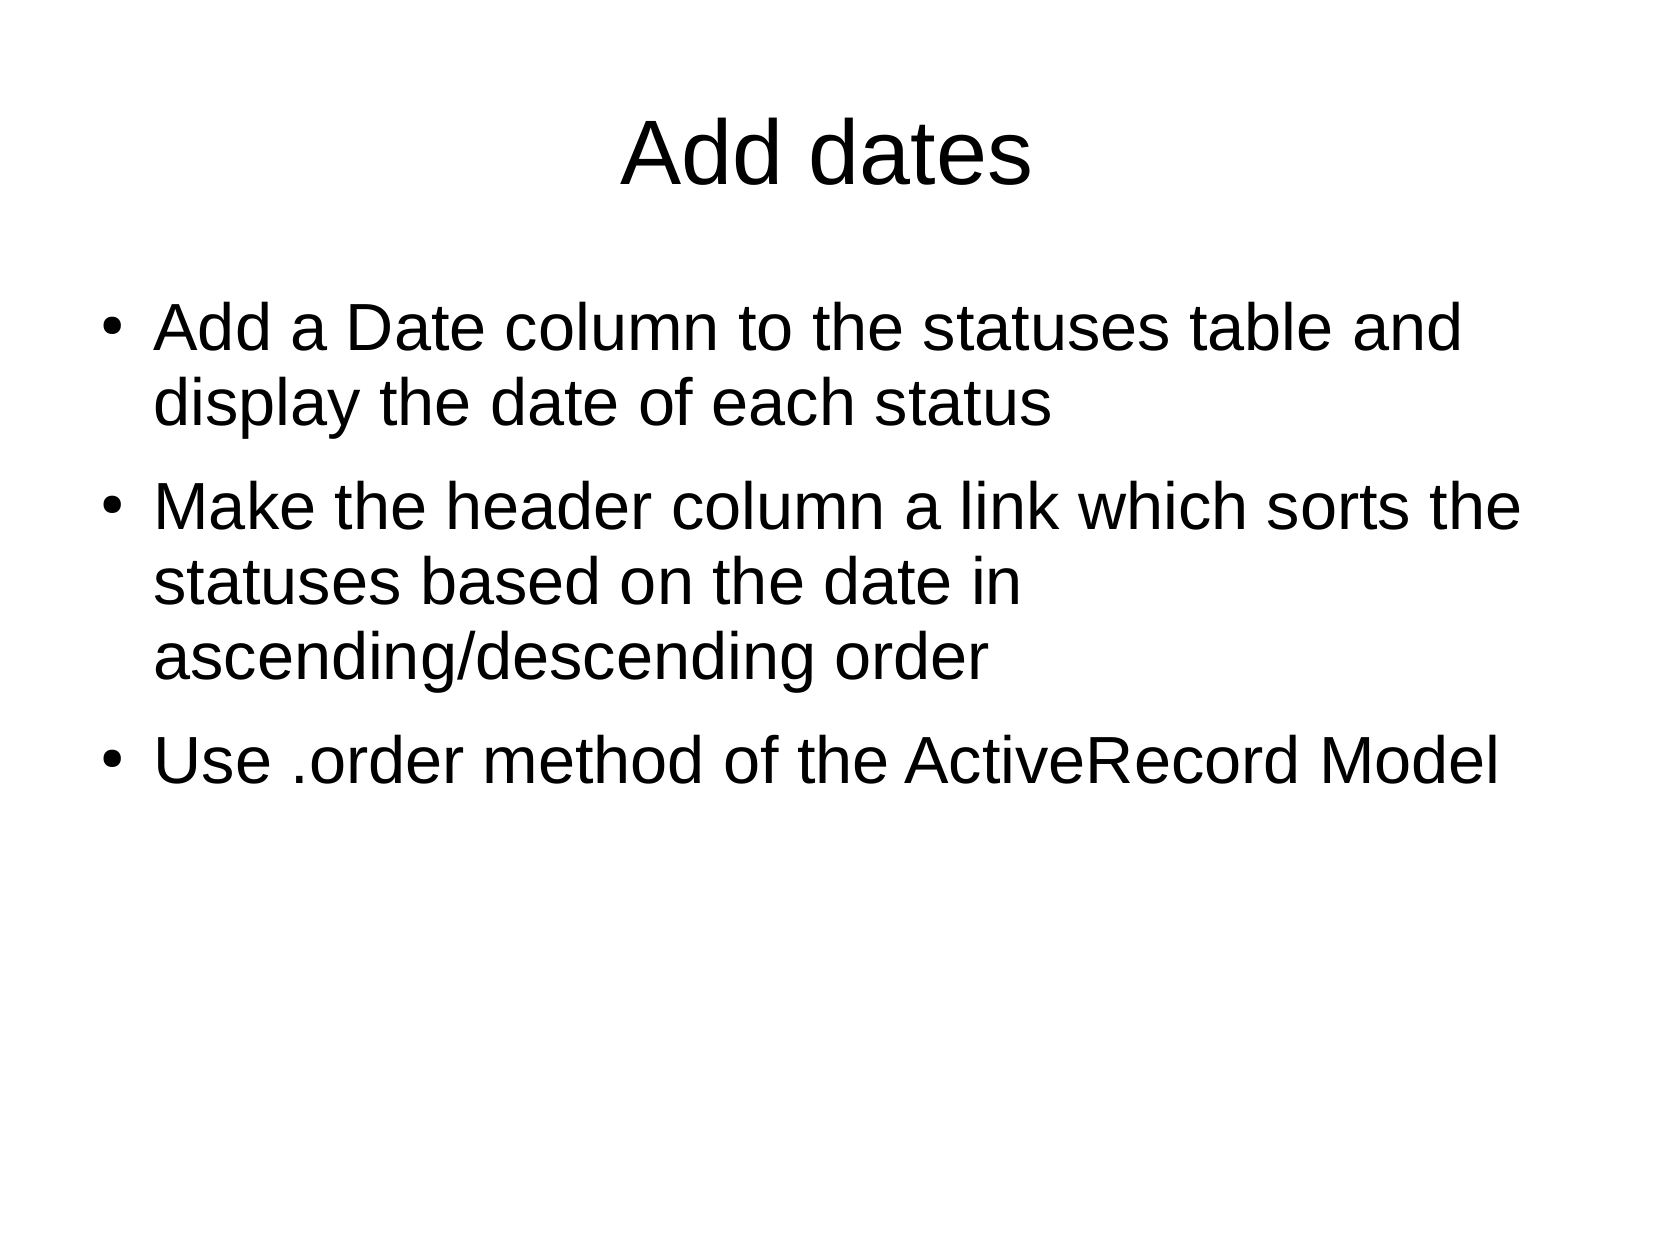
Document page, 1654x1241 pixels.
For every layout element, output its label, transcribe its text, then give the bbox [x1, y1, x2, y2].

list Add a Date column to the statuses table and display the date of each status Make the header column a link which sorts the statuses based on the date in ascending/descending order Use .order method of the ActiveRecord Model [82, 290, 1571, 1010]
title Add dates [82, 49, 1571, 257]
